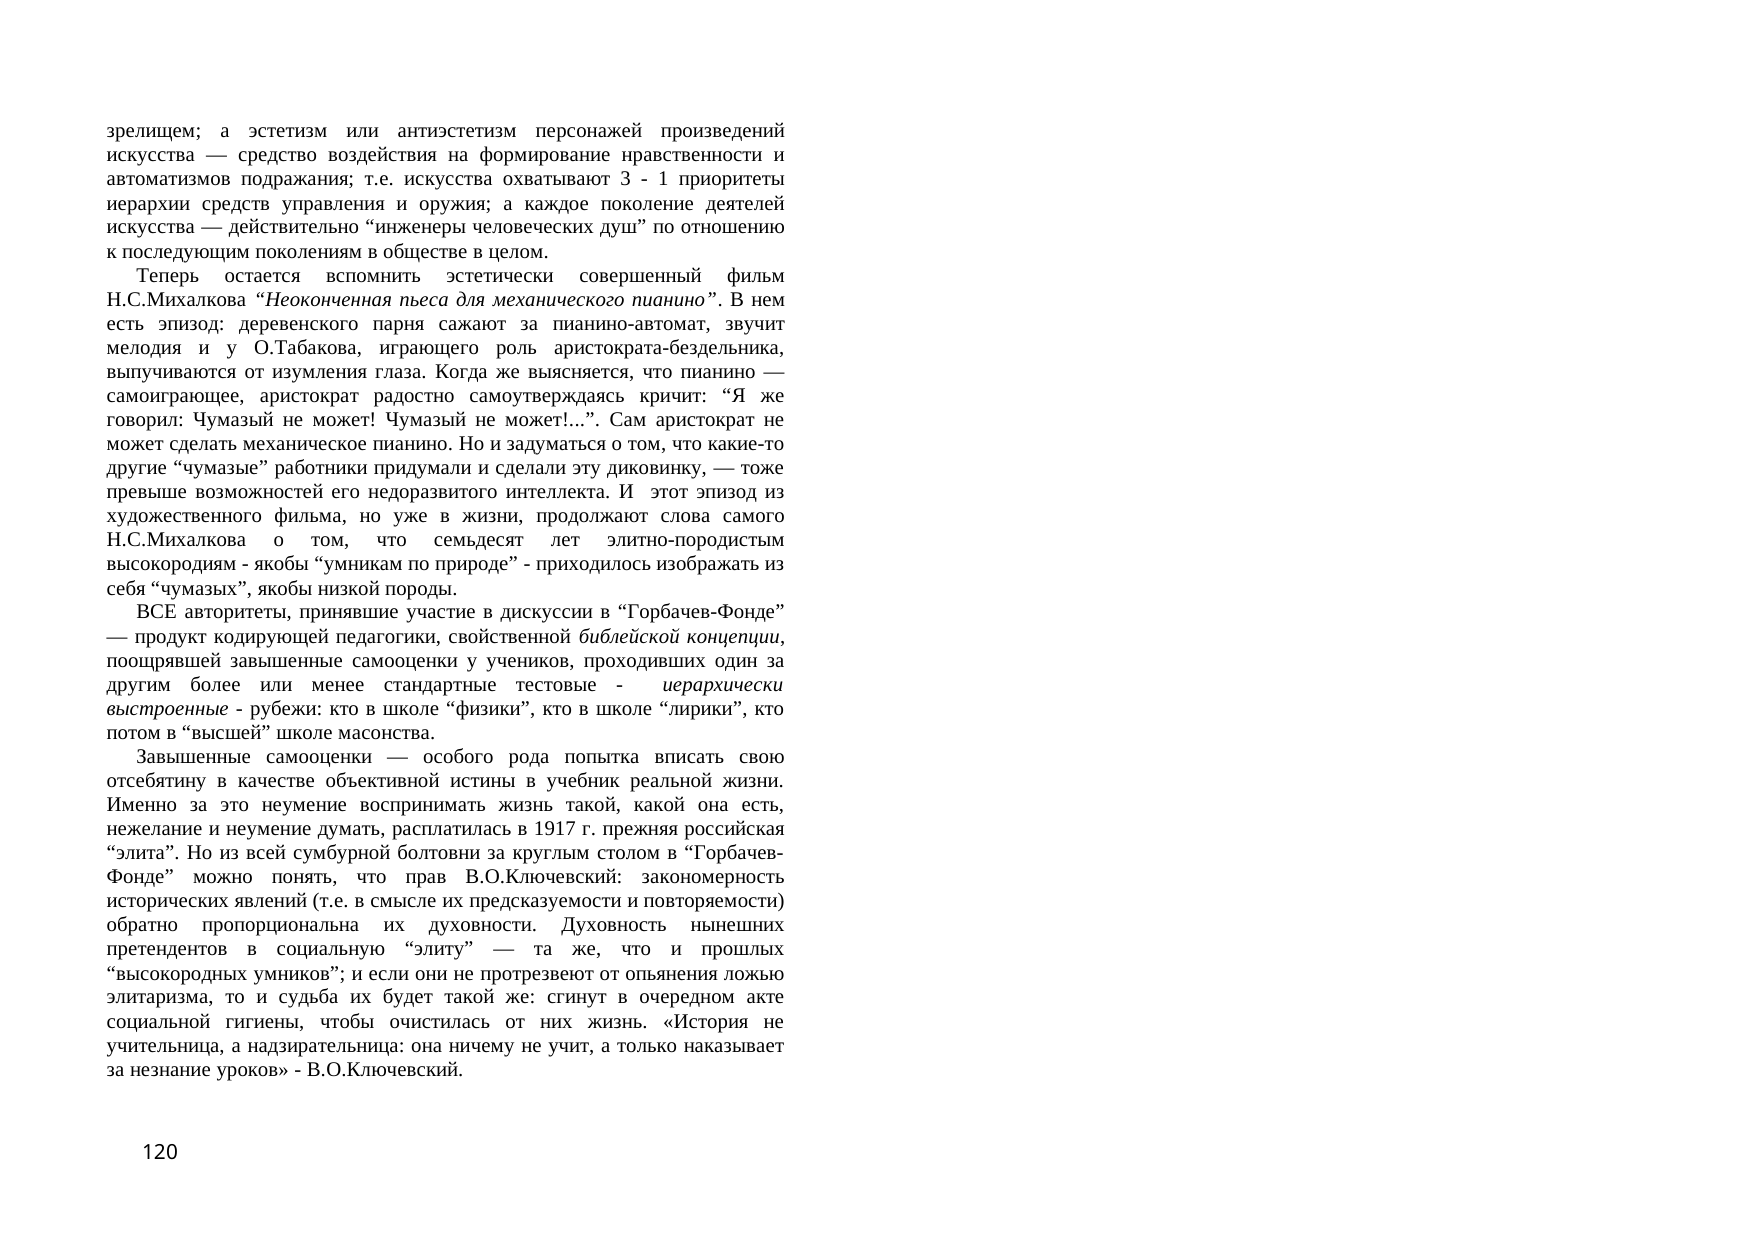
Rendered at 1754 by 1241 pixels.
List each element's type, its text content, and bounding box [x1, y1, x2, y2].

text зрелищем; а эстетизм или антиэстетизм персонажей произведений искусства — средство воздействия на формирование нравственности и автоматизмов подражания; т.е. искусства охватывают 3 - 1 приоритеты иерархии средств управления и оружия; а каждое поколение деятелей искусства — действительно “инженеры человеческих душ” по отношению к последующим поколениям в обществе в целом. [106, 118, 785, 262]
text Теперь остается вспомнить эстетически совершенный фильм Н.С.Михалкова “Неоконченная пьеса для механического пианино”. В нем есть эпизод: деревенского парня сажают за пианино-автомат, звучит мелодия и у О.Табакова, играющего роль аристократа-бездельника, выпучиваются от изумления глаза. Когда же выясняется, что пианино — самоиграющее, аристократ радостно самоутверждаясь кричит: “Я же говорил: Чумазый не может! Чумазый не может!...”. Сам аристократ не может сделать механическое пианино. Но и задуматься о том, что какие-то другие “чумазые” работники придумали и сделали эту диковинку, — тоже превыше возможностей его недоразвитого интеллекта. И этот эпизод из художественного фильма, но уже в жизни, продолжают слова самого Н.С.Михалкова о том, что семьдесят лет элитно-породистым высокородиям - якобы “умникам по природе” - приходилось изображать из себя “чумазых”, якобы низкой породы. [106, 262, 785, 599]
text Завышенные самооценки — особого рода попытка вписать свою отсебятину в качестве объективной истины в учебник реальной жизни. Именно за это неумение воспринимать жизнь такой, какой она есть, нежелание и неумение думать, расплатилась в 1917 г. прежняя российская “элита”. Но из всей сумбурной болтовни за круглым столом в “Горбачев-Фонде” можно понять, что прав В.О.Ключевский: закономерность исторических явлений (т.е. в смысле их предсказуемости и повторяемости) обратно пропорциональна их духовности. Духовность нынешних претендентов в социальную “элиту” — та же, что и прошлых “высокородных умников”; и если они не протрезвеют от опьянения ложью элитаризма, то и судьба их будет такой же: сгинут в очередном акте социальной гигиены, чтобы очистилась от них жизнь. «История не учительница, а надзирательница: она ничему не учит, а только наказывает за незнание уроков» - В.О.Ключевский. [106, 744, 785, 1081]
text ВСЕ авторитеты, принявшие участие в дискуссии в “Горбачев-Фонде” — продукт кодирующей педагогики, свойственной библейской концепции, поощрявшей завышенные самооценки у учеников, проходивших один за другим более или менее стандартные тестовые - иерархически выстроенные - рубежи: кто в школе “физики”, кто в школе “лирики”, кто потом в “высшей” школе масонства. [106, 599, 785, 744]
